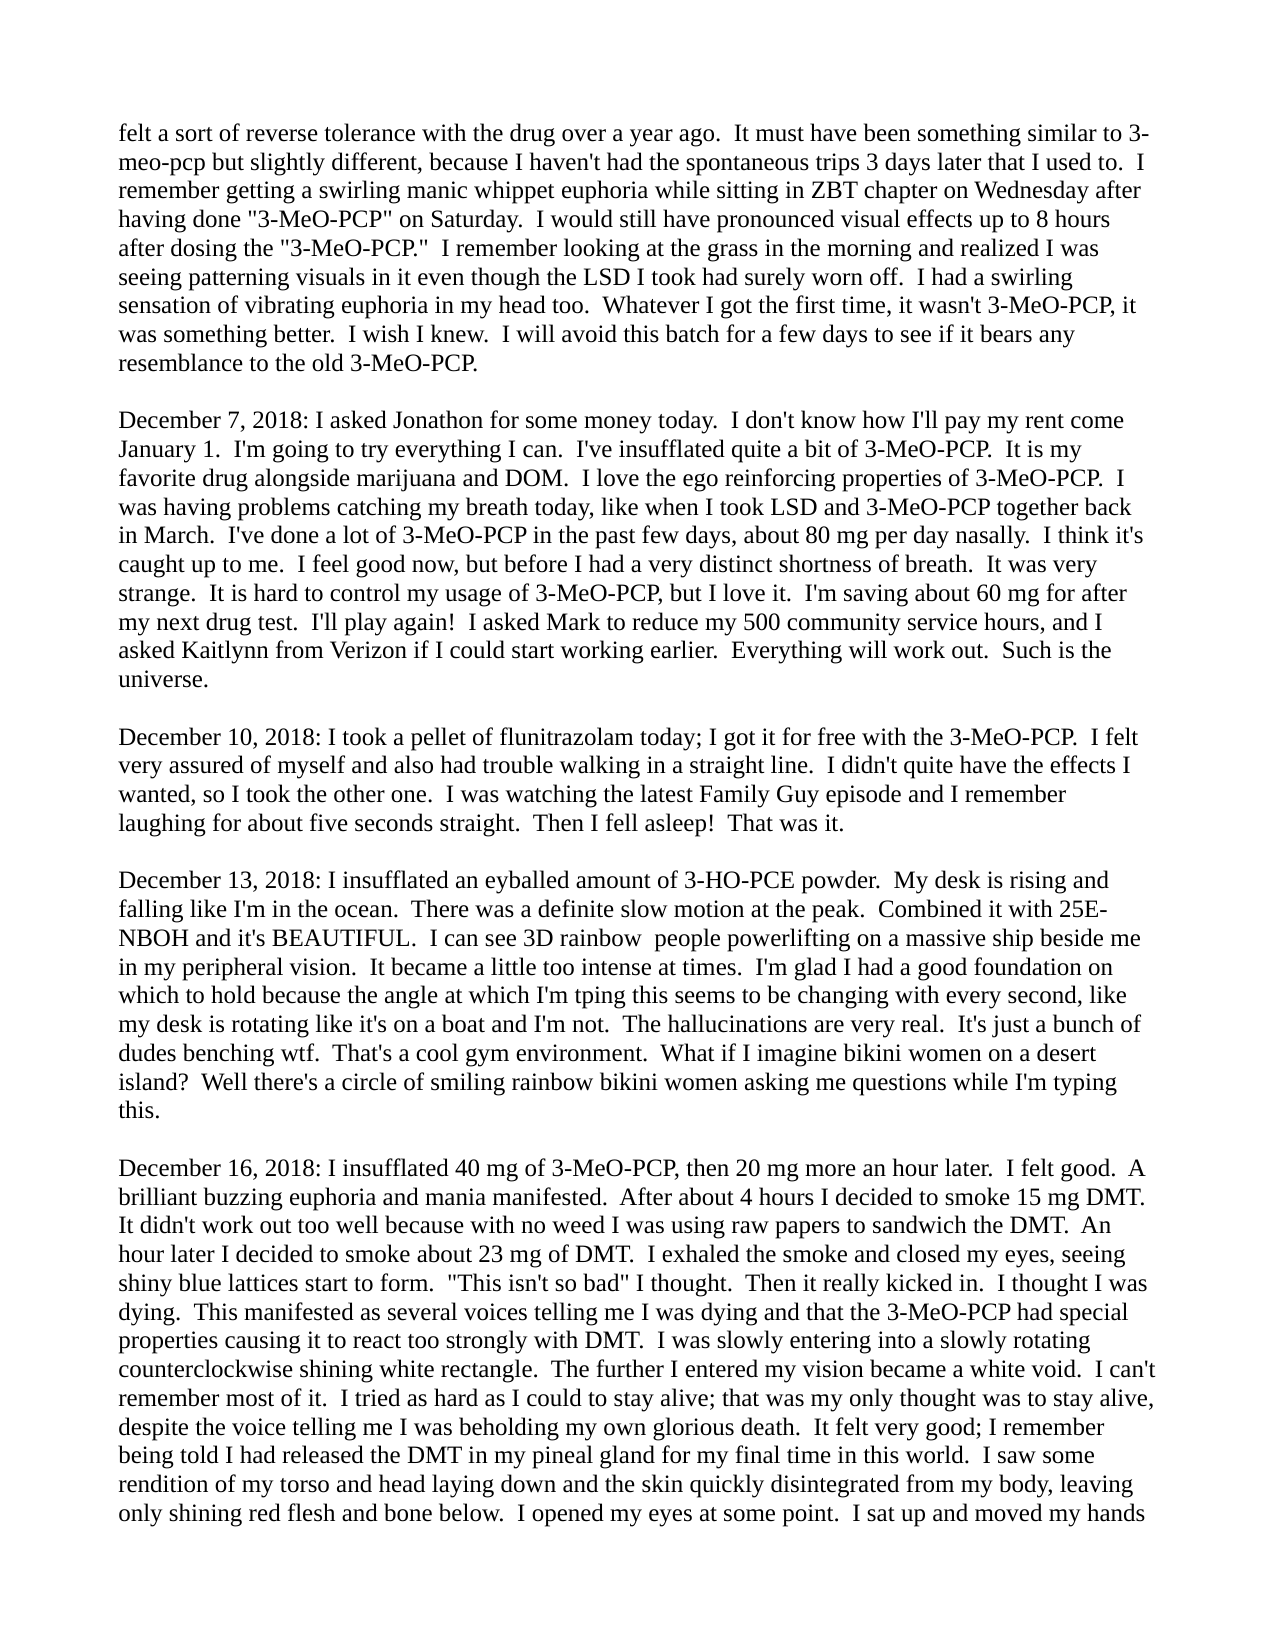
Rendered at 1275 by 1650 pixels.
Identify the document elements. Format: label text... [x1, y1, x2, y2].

text December 13, 2018: I insufflated an eyballed amount of 3-HO-PCE powder. My desk is rising and falling like I'm in the ocean. There was a definite slow motion at the peak. Combined it with 25E-NBOH and it's BEAUTIFUL. I can see 3D rainbow people powerlifting on a massive ship beside me in my peripheral vision. It became a little too intense at times. I'm glad I had a good foundation on which to hold because the angle at which I'm tping this seems to be changing with every second, like my desk is rotating like it's on a boat and I'm not. The hallucinations are very real. It's just a bunch of dudes benching wtf. That's a cool gym environment. What if I imagine bikini women on a desert island? Well there's a circle of smiling rainbow bikini women asking me questions while I'm typing this. [118, 866, 1157, 1124]
text December 16, 2018: I insufflated 40 mg of 3-MeO-PCP, then 20 mg more an hour later. I felt good. A brilliant buzzing euphoria and mania manifested. After about 4 hours I decided to smoke 15 mg DMT. It didn't work out too well because with no weed I was using raw papers to sandwich the DMT. An hour later I decided to smoke about 23 mg of DMT. I exhaled the smoke and closed my eyes, seeing shiny blue lattices start to form. "This isn't so bad" I thought. Then it really kicked in. I thought I was dying. This manifested as several voices telling me I was dying and that the 3-MeO-PCP had special properties causing it to react too strongly with DMT. I was slowly entering into a slowly rotating counterclockwise shining white rectangle. The further I entered my vision became a white void. I can't remember most of it. I tried as hard as I could to stay alive; that was my only thought was to stay alive, despite the voice telling me I was beholding my own glorious death. It felt very good; I remember being told I had released the DMT in my pineal gland for my final time in this world. I saw some rendition of my torso and head laying down and the skin quickly disintegrated from my body, leaving only shining red flesh and bone below. I opened my eyes at some point. I sat up and moved my hands [118, 1153, 1157, 1527]
text December 7, 2018: I asked Jonathon for some money today. I don't know how I'll pay my rent come January 1. I'm going to try everything I can. I've insufflated quite a bit of 3-MeO-PCP. It is my favorite drug alongside marijuana and DOM. I love the ego reinforcing properties of 3-MeO-PCP. I was having problems catching my breath today, like when I took LSD and 3-MeO-PCP together back in March. I've done a lot of 3-MeO-PCP in the past few days, about 80 mg per day nasally. I think it's caught up to me. I feel good now, but before I had a very distinct shortness of breath. It was very strange. It is hard to control my usage of 3-MeO-PCP, but I love it. I'm saving about 60 mg for after my next drug test. I'll play again! I asked Mark to reduce my 500 community service hours, and I asked Kaitlynn from Verizon if I could start working earlier. Everything will work out. Such is the universe. [118, 406, 1157, 693]
text December 10, 2018: I took a pellet of flunitrazolam today; I got it for free with the 3-MeO-PCP. I felt very assured of myself and also had trouble walking in a straight line. I didn't quite have the effects I wanted, so I took the other one. I was watching the latest Family Guy episode and I remember laughing for about five seconds straight. Then I fell asleep! That was it. [118, 722, 1157, 837]
text felt a sort of reverse tolerance with the drug over a year ago. It must have been something similar to 3-meo-pcp but slightly different, because I haven't had the spontaneous trips 3 days later that I used to. I remember getting a swirling manic whippet euphoria while sitting in ZBT chapter on Wednesday after having done "3-MeO-PCP" on Saturday. I would still have pronounced visual effects up to 8 hours after dosing the "3-MeO-PCP." I remember looking at the grass in the morning and realized I was seeing patterning visuals in it even though the LSD I took had surely worn off. I had a swirling sensation of vibrating euphoria in my head too. Whatever I got the first time, it wasn't 3-MeO-PCP, it was something better. I wish I knew. I will avoid this batch for a few days to see if it bears any resemblance to the old 3-MeO-PCP. [118, 118, 1157, 377]
